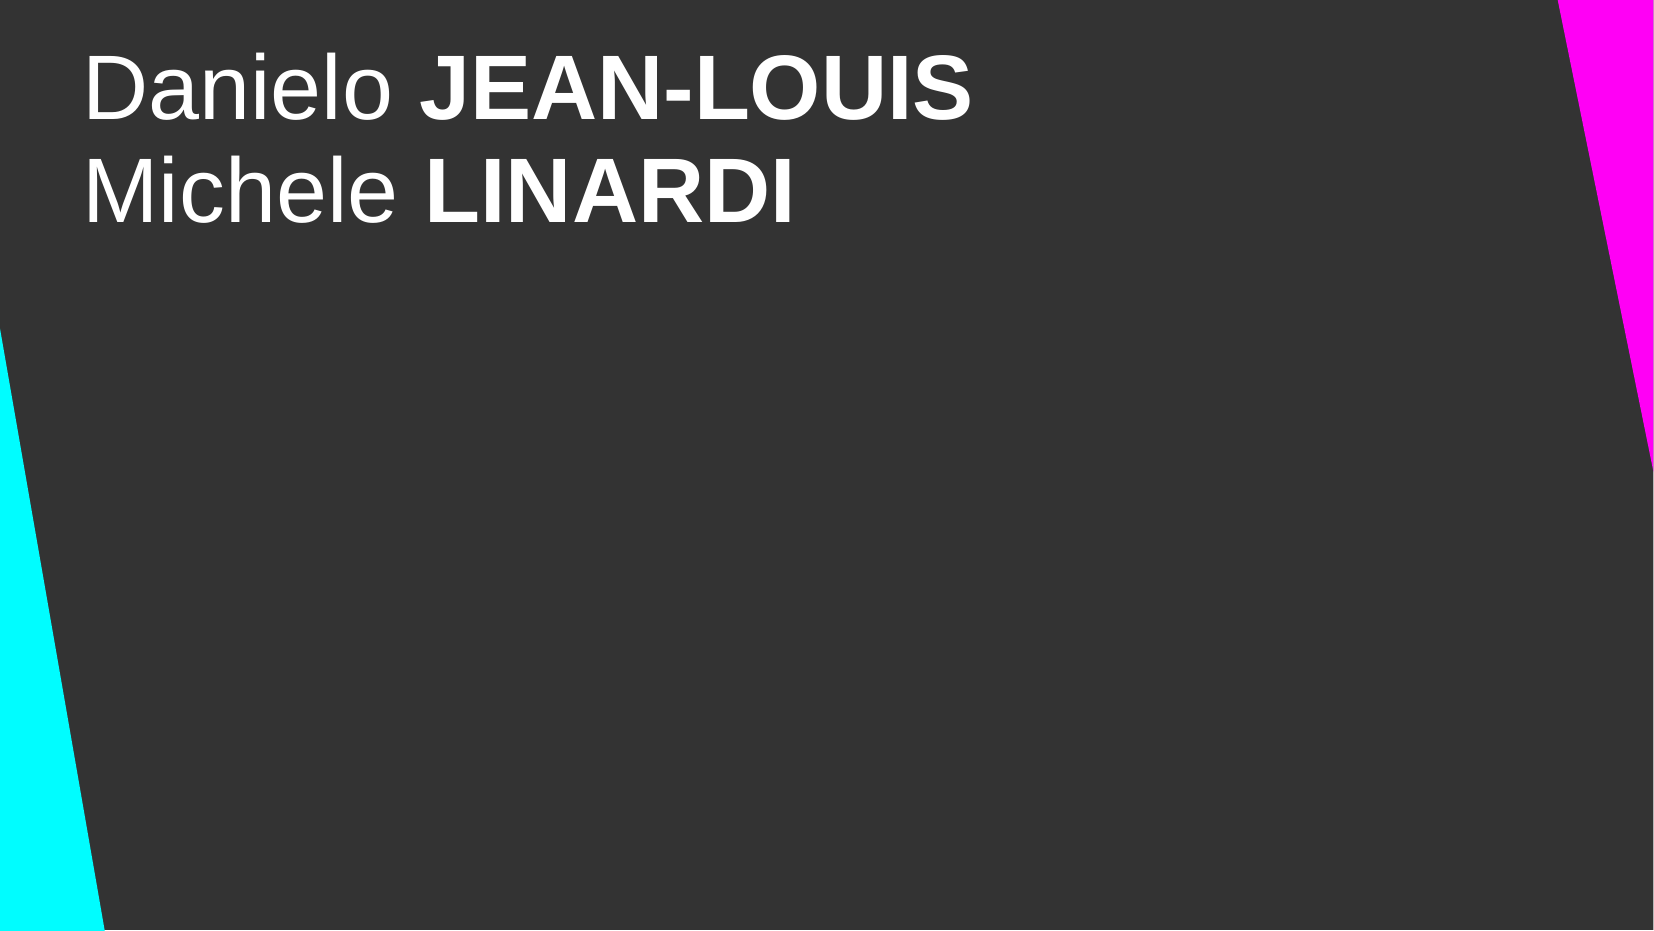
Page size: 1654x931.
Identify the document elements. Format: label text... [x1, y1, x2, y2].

text_box [0, 328, 105, 931]
text_box [1557, 0, 1654, 475]
subtitle Danielo JEAN-LOUIS Michele LINARDI [82, 36, 1571, 758]
